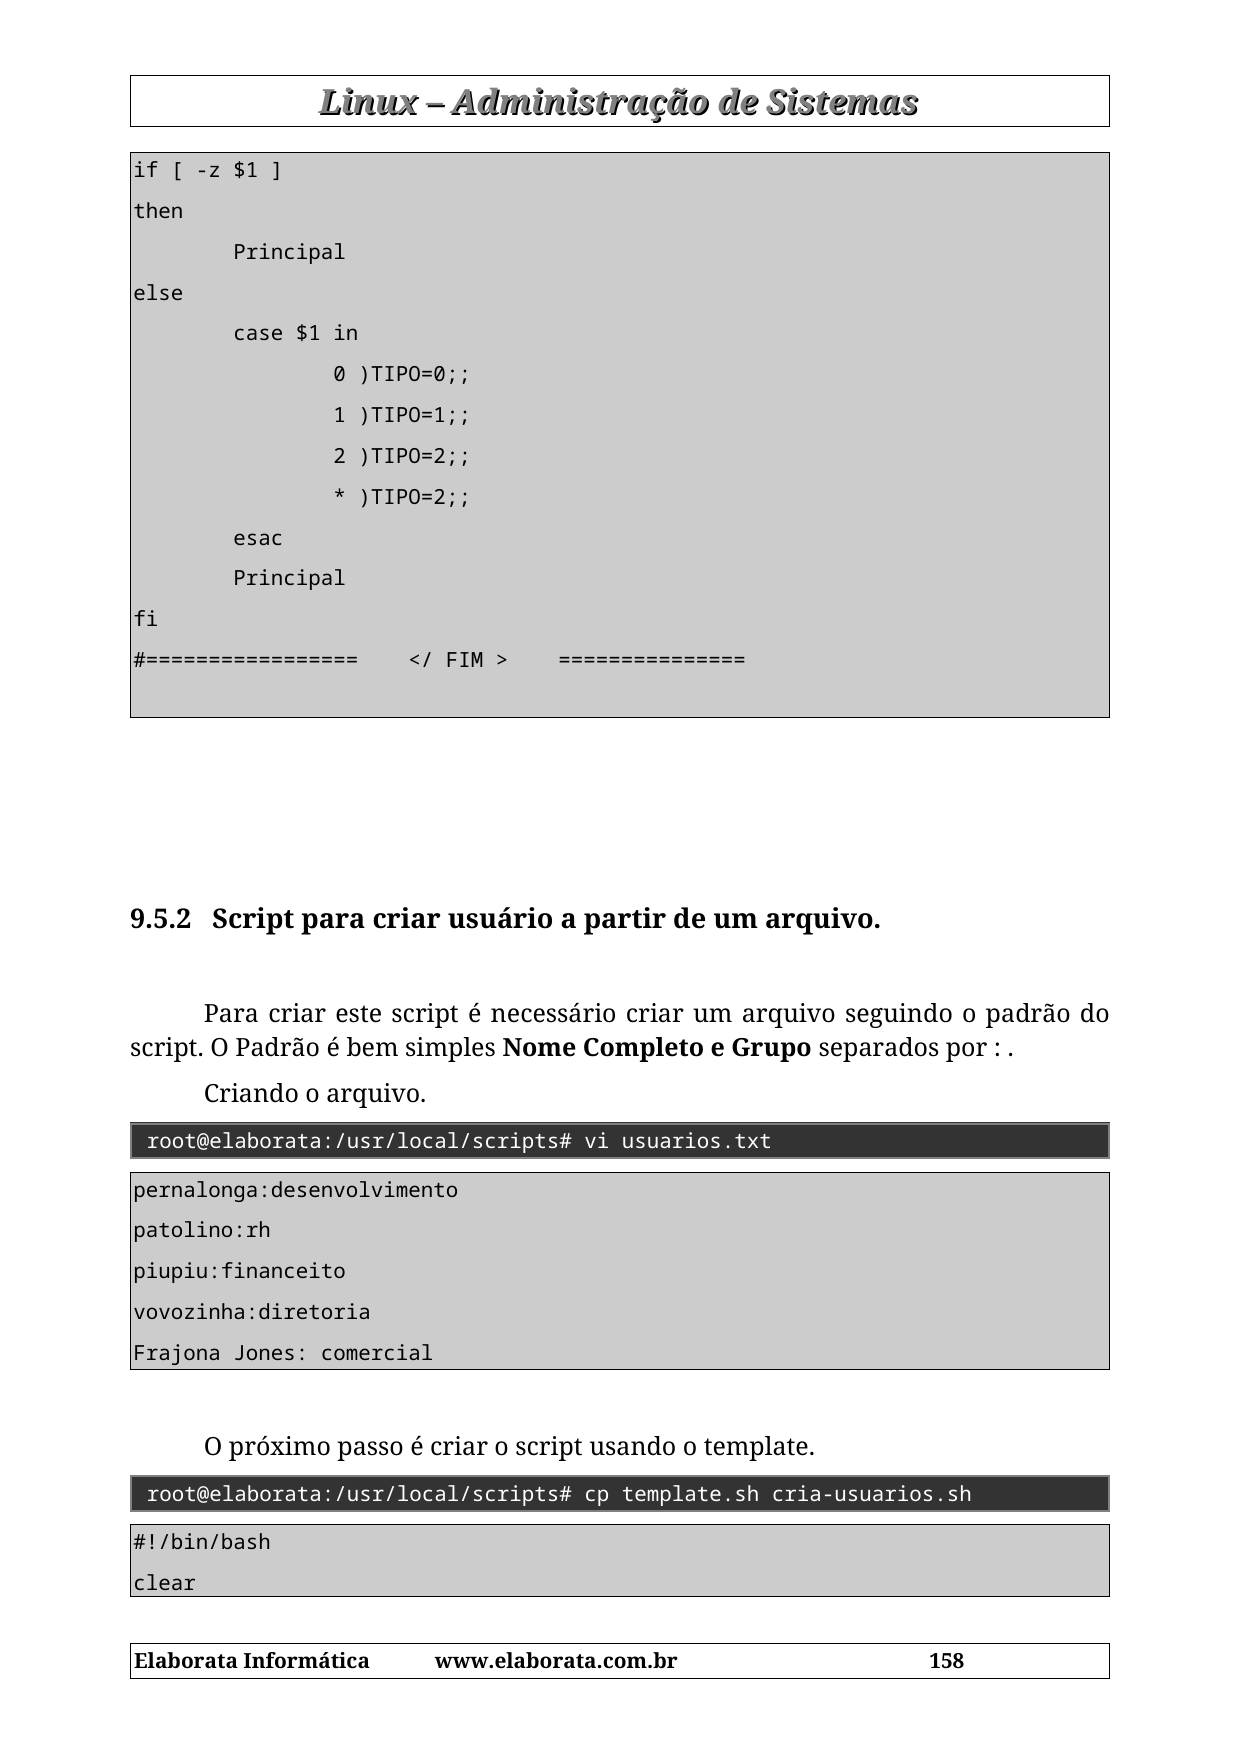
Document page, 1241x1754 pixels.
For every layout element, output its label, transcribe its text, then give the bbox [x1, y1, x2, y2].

text root@elaborata:/usr/local/scripts# vi usuarios.txt [132, 1125, 1108, 1157]
text clear [131, 1565, 1109, 1596]
text * )TIPO=2;; [131, 479, 1109, 510]
text Criando o arquivo. [130, 1076, 1110, 1110]
text 0 )TIPO=0;; [131, 356, 1109, 388]
text then [131, 193, 1109, 224]
text else [131, 274, 1109, 306]
text 1 )TIPO=1;; [131, 397, 1109, 429]
text esac [131, 519, 1109, 551]
text Principal [131, 234, 1109, 265]
text O próximo passo é criar o script usando o template. [130, 1428, 1110, 1463]
text case $1 in [131, 315, 1109, 347]
text fi [131, 601, 1109, 633]
text pernalonga:desenvolvimento [131, 1173, 1109, 1203]
text patolino:rh [131, 1212, 1109, 1244]
text piupiu:financeito [131, 1253, 1109, 1285]
subtitle Script para criar usuário a partir de um arquivo. [130, 900, 1110, 937]
text 2 )TIPO=2;; [131, 438, 1109, 469]
text #================= </ FIM > =============== [131, 642, 1109, 674]
text root@elaborata:/usr/local/scripts# cp template.sh cria-usuarios.sh [132, 1477, 1108, 1510]
text if [ -z $1 ] [131, 153, 1109, 184]
text vovozinha:diretoria [131, 1294, 1109, 1326]
text Principal [131, 560, 1109, 592]
text Para criar este script é necessário criar um arquivo seguindo o padrão do script. O Padrão é bem simples Nome Completo e Grupo separados por : . [130, 996, 1110, 1064]
text #!/bin/bash [131, 1525, 1109, 1556]
text Frajona Jones: comercial [131, 1335, 1109, 1369]
